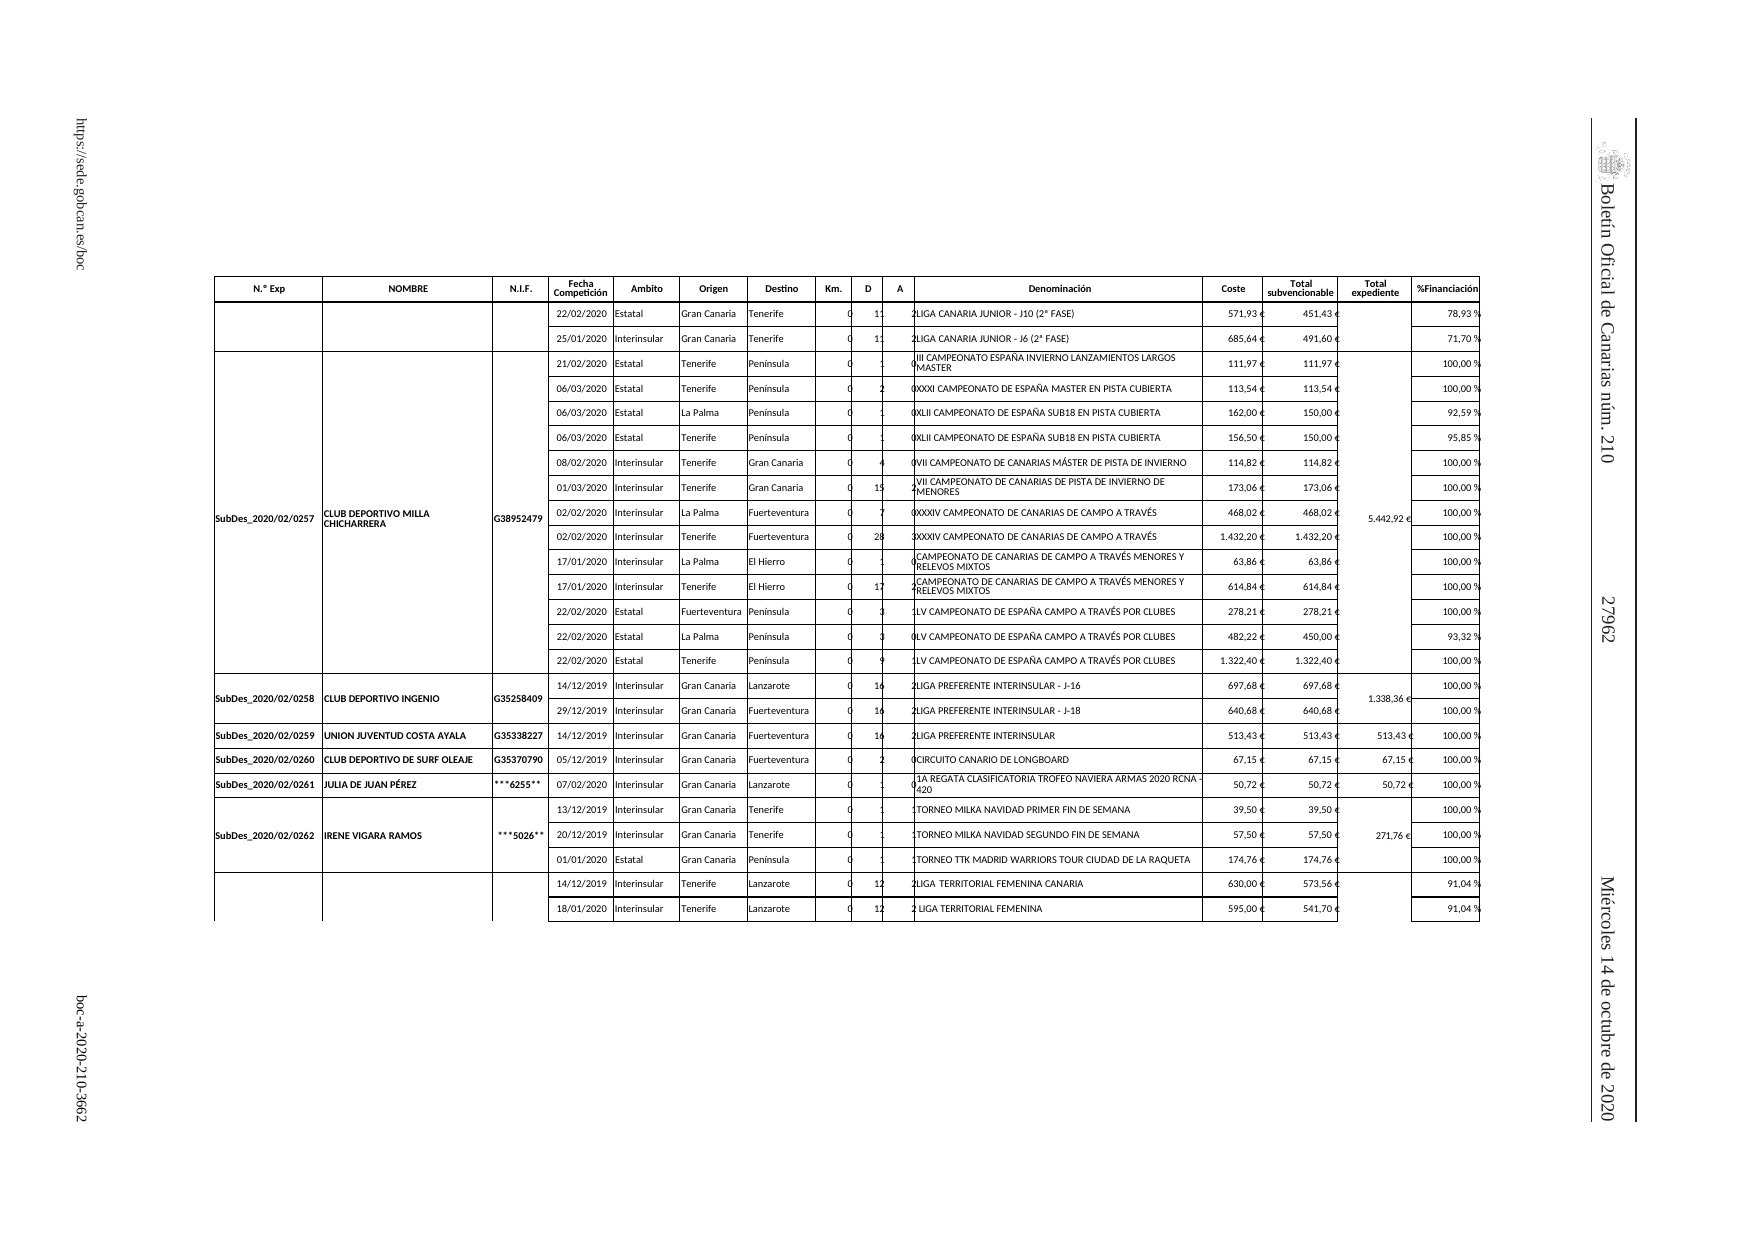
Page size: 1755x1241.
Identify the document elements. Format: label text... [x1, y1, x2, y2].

table_cell 100,00 % [1412, 848, 1479, 872]
table_cell Interinsular [614, 699, 679, 723]
table_cell 0 [883, 625, 914, 648]
table_cell 0 [883, 749, 914, 772]
table_cell Gran Canaria [680, 749, 747, 772]
table_cell 468,02 € [1263, 501, 1337, 524]
table_cell 100,00 % [1412, 699, 1479, 723]
table_cell 01/01/2020 [549, 848, 613, 872]
table_cell 11 [852, 303, 882, 326]
table_cell VII CAMPEONATO DE CANARIAS MÁSTER DE PISTA DE INVIERNO [915, 451, 1202, 475]
text Boletín Oficial de Canarias núm. 210 [1598, 183, 1618, 464]
table_cell 2 [852, 377, 882, 401]
table_cell 0 [816, 377, 851, 401]
table_cell G35258409 [493, 674, 548, 723]
table_cell 67,15 € [1203, 749, 1262, 772]
table_cell Lanzarote [748, 674, 815, 698]
table_cell G35370790 [493, 749, 548, 772]
table_cell Tenerife [680, 873, 747, 896]
table_cell 1.432,20 € [1263, 526, 1337, 549]
table_cell 91,04 % [1412, 898, 1479, 921]
table_header NOMBRE [323, 277, 492, 301]
table_cell 05/12/2019 [549, 749, 613, 772]
table_cell LIGA CANARIA JUNIOR ‐ J6 (2ª FASE) [915, 327, 1202, 351]
table_cell Gran Canaria [680, 699, 747, 723]
table_cell Gran Canaria [748, 476, 815, 500]
table_cell G35338227 [493, 724, 548, 748]
table_header Denominación [915, 277, 1202, 301]
table_cell Lanzarote [748, 873, 815, 896]
table_cell Fuerteventura [680, 600, 747, 624]
table_cell 113,54 € [1203, 377, 1262, 401]
table_cell 13/12/2019 [549, 798, 613, 822]
table_cell 2 [852, 749, 882, 772]
table_cell Estatal [614, 402, 679, 425]
table_cell 150,00 € [1263, 402, 1337, 425]
table_cell JULIA DE JUAN PÉREZ [323, 774, 492, 797]
table_cell 513,43 € [1263, 724, 1337, 748]
table_cell 271,76 € [1338, 798, 1411, 872]
table_cell Gran Canaria [680, 327, 747, 351]
table_cell Estatal [614, 650, 679, 673]
table_cell Fuerteventura [748, 501, 815, 524]
table_cell 278,21 € [1203, 600, 1262, 624]
table_cell 541,70 € [1263, 898, 1337, 921]
table_cell 12 [852, 873, 882, 896]
table_cell XXXI CAMPEONATO DE ESPAÑA MASTER EN PISTA CUBIERTA [915, 377, 1202, 401]
text boc-a-2020-210-3662 [74, 995, 91, 1124]
table_cell 95,85 % [1412, 426, 1479, 450]
table_cell [1338, 873, 1411, 921]
table_cell 0 [816, 352, 851, 376]
table_cell Península [748, 352, 815, 376]
table_cell SubDes_2020/02/0257 [215, 352, 322, 673]
table_cell 22/02/2020 [549, 303, 613, 326]
table_cell CIRCUITO CANARIO DE LONGBOARD [915, 749, 1202, 772]
table_cell 1.322,40 € [1203, 650, 1262, 673]
table_cell El Hierro [748, 550, 815, 574]
table_cell 0 [816, 625, 851, 648]
table_cell 278,21 € [1263, 600, 1337, 624]
table_cell Interinsular [614, 327, 679, 351]
table_header N.I.F. [493, 277, 548, 301]
table_cell Gran Canaria [680, 774, 747, 797]
table_cell 114,82 € [1263, 451, 1337, 475]
table_cell Tenerife [748, 327, 815, 351]
table_cell [323, 303, 492, 351]
table_cell 0 [816, 873, 851, 896]
table_cell ***5026** [493, 798, 548, 872]
table_cell Tenerife [680, 451, 747, 475]
table_cell 100,00 % [1412, 600, 1479, 624]
table_header N.º Exp [215, 277, 322, 301]
table_header Coste [1203, 277, 1262, 301]
table_cell Interinsular [614, 476, 679, 500]
table_cell SubDes_2020/02/0261 [215, 774, 322, 797]
table_cell 67,15 € [1263, 749, 1337, 772]
table_cell 91,04 % [1412, 873, 1479, 896]
table_cell Tenerife [680, 898, 747, 921]
table_cell Estatal [614, 352, 679, 376]
table_cell Península [748, 426, 815, 450]
table_cell Tenerife [680, 426, 747, 450]
table_cell Interinsular [614, 501, 679, 524]
text https://sede.gobcan.es/boc [73, 118, 90, 273]
table_cell 100,00 % [1412, 674, 1479, 698]
table_cell 67,15 € [1338, 749, 1411, 772]
table_cell 1 [852, 823, 882, 847]
table_cell 156,50 € [1203, 426, 1262, 450]
table_cell 2 [883, 898, 914, 921]
table_cell Gran Canaria [680, 848, 747, 872]
table_cell 630,00 € [1203, 873, 1262, 896]
table_cell 12 [852, 898, 882, 921]
table_cell LV CAMPEONATO DE ESPAÑA CAMPO A TRAVÉS POR CLUBES [915, 625, 1202, 648]
table_cell 2 [883, 674, 914, 698]
table_cell Interinsular [614, 798, 679, 822]
table_cell 63,86 € [1203, 550, 1262, 574]
table_cell 114,82 € [1203, 451, 1262, 475]
table_header Total subvencionable [1263, 277, 1337, 301]
table_cell 15 [852, 476, 882, 500]
table_cell 22/02/2020 [549, 650, 613, 673]
table_cell 06/03/2020 [549, 377, 613, 401]
table_cell Interinsular [614, 873, 679, 896]
table_cell 0 [816, 674, 851, 698]
table_cell 0 [816, 476, 851, 500]
table_cell LIGA PREFERENTE INTERINSULAR [915, 724, 1202, 748]
table_cell 50,72 € [1338, 774, 1411, 797]
table_cell TORNEO MILKA NAVIDAD PRIMER FIN DE SEMANA [915, 798, 1202, 822]
table_cell 21/02/2020 [549, 352, 613, 376]
table_cell LIGA PREFERENTE INTERINSULAR ‐ J‐18 [915, 699, 1202, 723]
table_cell CLUB DEPORTIVO INGENIO [323, 674, 492, 723]
table_cell 1 [852, 352, 882, 376]
table_cell Interinsular [614, 575, 679, 599]
table_cell 02/02/2020 [549, 526, 613, 549]
table_cell 1 [883, 848, 914, 872]
table_cell UNION JUVENTUD COSTA AYALA [323, 724, 492, 748]
table_cell 39,50 € [1203, 798, 1262, 822]
table_cell 02/02/2020 [549, 501, 613, 524]
table_cell XLII CAMPEONATO DE ESPAÑA SUB18 EN PISTA CUBIERTA [915, 426, 1202, 450]
table_cell 1.322,40 € [1263, 650, 1337, 673]
table_cell 100,00 % [1412, 724, 1479, 748]
table_cell Tenerife [748, 823, 815, 847]
table_cell Tenerife [680, 526, 747, 549]
table_cell 173,06 € [1203, 476, 1262, 500]
table_cell 100,00 % [1412, 798, 1479, 822]
table_cell 0 [816, 798, 851, 822]
table_cell 50,72 € [1203, 774, 1262, 797]
table_cell 1 [852, 798, 882, 822]
table_cell 100,00 % [1412, 501, 1479, 524]
table_cell 3 [883, 526, 914, 549]
table_cell Península [748, 650, 815, 673]
table_cell 100,00 % [1412, 575, 1479, 599]
table_cell G38952479 [493, 352, 548, 673]
table_cell 0 [883, 451, 914, 475]
table_cell Gran Canaria [680, 674, 747, 698]
table_cell 100,00 % [1412, 774, 1479, 797]
table_cell Interinsular [614, 550, 679, 574]
table_cell 100,00 % [1412, 526, 1479, 549]
table_cell Lanzarote [748, 774, 815, 797]
table_cell 640,68 € [1263, 699, 1337, 723]
table_cell 491,60 € [1263, 327, 1337, 351]
table_cell 111,97 € [1263, 352, 1337, 376]
table_cell SubDes_2020/02/0260 [215, 749, 322, 772]
table_cell 25/01/2020 [549, 327, 613, 351]
table_cell 1 [852, 848, 882, 872]
table_cell 14/12/2019 [549, 674, 613, 698]
table_cell 685,64 € [1203, 327, 1262, 351]
table_cell Tenerife [680, 650, 747, 673]
table_cell 0 [816, 526, 851, 549]
table_cell 1 [883, 600, 914, 624]
table_cell CAMPEONATO DE CANARIAS DE CAMPO A TRAVÉS MENORES Y RELEVOS MIXTOS [915, 575, 1202, 599]
text Miércoles 14 de octubre de 2020 [1598, 876, 1618, 1124]
table_cell [493, 303, 548, 351]
table_cell Península [748, 377, 815, 401]
table_cell 28 [852, 526, 882, 549]
table_cell 0 [883, 550, 914, 574]
table_cell Península [748, 625, 815, 648]
table_cell Interinsular [614, 898, 679, 921]
table_cell [215, 303, 322, 351]
table_cell 17/01/2020 [549, 575, 613, 599]
table_cell 1 [883, 823, 914, 847]
table_cell 16 [852, 674, 882, 698]
table_cell Interinsular [614, 674, 679, 698]
table_cell 162,00 € [1203, 402, 1262, 425]
table_cell 29/12/2019 [549, 699, 613, 723]
table_cell 7 [852, 501, 882, 524]
table_cell 0 [883, 352, 914, 376]
table_cell Estatal [614, 426, 679, 450]
table_cell 1 [852, 426, 882, 450]
table_cell 11 [852, 327, 882, 351]
table_cell 0 [816, 699, 851, 723]
table_cell Interinsular [614, 749, 679, 772]
table_header Ambito [614, 277, 679, 301]
table_cell Interinsular [614, 774, 679, 797]
table_cell 0 [816, 823, 851, 847]
table_cell 614,84 € [1203, 575, 1262, 599]
table_cell 0 [816, 327, 851, 351]
table_cell 100,00 % [1412, 749, 1479, 772]
table_cell 0 [816, 303, 851, 326]
table_cell LIGA PREFERENTE INTERINSULAR ‐ J‐16 [915, 674, 1202, 698]
table_cell Península [748, 402, 815, 425]
table_cell 57,50 € [1263, 823, 1337, 847]
table_cell 1A REGATA CLASIFICATORIA TROFEO NAVIERA ARMAS 2020 RCNA ‐ 420 [915, 774, 1202, 797]
table_cell Fuerteventura [748, 699, 815, 723]
table_cell La Palma [680, 501, 747, 524]
table_cell 2 [883, 303, 914, 326]
table_cell 08/02/2020 [549, 451, 613, 475]
table_cell 0 [816, 774, 851, 797]
table_cell 2 [883, 699, 914, 723]
table_cell 100,00 % [1412, 451, 1479, 475]
text 27962 [1598, 597, 1618, 646]
table_header D [852, 277, 882, 301]
table_cell 100,00 % [1412, 823, 1479, 847]
table_cell 2 [883, 724, 914, 748]
table_header Destino [748, 277, 815, 301]
table_cell 482,22 € [1203, 625, 1262, 648]
table_cell Gran Canaria [680, 798, 747, 822]
table_cell Gran Canaria [748, 451, 815, 475]
table_cell [1338, 303, 1411, 351]
table_cell 640,68 € [1203, 699, 1262, 723]
table_cell 1 [883, 650, 914, 673]
table_cell 3 [852, 625, 882, 648]
table_cell LIGA TERRITORIAL FEMENINA CANARIA [915, 873, 1202, 896]
table_cell Península [748, 600, 815, 624]
table_cell La Palma [680, 402, 747, 425]
table_cell La Palma [680, 625, 747, 648]
table_cell 174,76 € [1203, 848, 1262, 872]
table_cell 0 [816, 575, 851, 599]
table_cell [215, 873, 322, 921]
table_cell 173,06 € [1263, 476, 1337, 500]
table_cell 0 [816, 650, 851, 673]
table_header Fecha Competición [549, 277, 613, 301]
table_cell Tenerife [748, 798, 815, 822]
table_cell 100,00 % [1412, 377, 1479, 401]
table_cell 63,86 € [1263, 550, 1337, 574]
table_cell Interinsular [614, 451, 679, 475]
table_cell 468,02 € [1203, 501, 1262, 524]
table_cell 4 [852, 451, 882, 475]
table_cell 100,00 % [1412, 650, 1479, 673]
table_cell Estatal [614, 600, 679, 624]
table_cell 0 [883, 774, 914, 797]
table_cell 39,50 € [1263, 798, 1337, 822]
table_cell La Palma [680, 550, 747, 574]
table_header Km. [816, 277, 851, 301]
table_cell TORNEO MILKA NAVIDAD SEGUNDO FIN DE SEMANA [915, 823, 1202, 847]
table_cell LV CAMPEONATO DE ESPAÑA CAMPO A TRAVÉS POR CLUBES [915, 600, 1202, 624]
table_cell 0 [816, 600, 851, 624]
table_cell 0 [816, 724, 851, 748]
table_cell 450,00 € [1263, 625, 1337, 648]
table_cell 513,43 € [1338, 724, 1411, 748]
table_cell 697,68 € [1263, 674, 1337, 698]
table_cell VII CAMPEONATO DE CANARIAS DE PISTA DE INVIERNO DE MENORES [915, 476, 1202, 500]
table_header %Financiación [1412, 277, 1479, 301]
table_cell 1 [852, 402, 882, 425]
table_cell 14/12/2019 [549, 873, 613, 896]
table_cell 14/12/2019 [549, 724, 613, 748]
table_cell 22/02/2020 [549, 625, 613, 648]
table_cell 0 [816, 898, 851, 921]
table_cell 2 [883, 476, 914, 500]
table_cell 1 [883, 798, 914, 822]
table_cell Lanzarote [748, 898, 815, 921]
table_cell CLUB DEPORTIVO DE SURF OLEAJE [323, 749, 492, 772]
table_cell Gran Canaria [680, 823, 747, 847]
table_cell El Hierro [748, 575, 815, 599]
table_cell 78,93 % [1412, 303, 1479, 326]
table_cell 697,68 € [1203, 674, 1262, 698]
table_cell XXXIV CAMPEONATO DE CANARIAS DE CAMPO A TRAVÉS [915, 501, 1202, 524]
table_cell 2 [883, 327, 914, 351]
table_cell IRENE VIGARA RAMOS [323, 798, 492, 872]
table_cell 0 [816, 848, 851, 872]
table_cell 1 [852, 550, 882, 574]
table_cell [323, 873, 492, 921]
table_cell III CAMPEONATO ESPAÑA INVIERNO LANZAMIENTOS LARGOS MASTER [915, 352, 1202, 376]
table_cell 3 [852, 600, 882, 624]
table_cell LIGA TERRITORIAL FEMENINA [915, 898, 1202, 921]
table_cell Estatal [614, 625, 679, 648]
table_cell 100,00 % [1412, 476, 1479, 500]
table_cell 92,59 % [1412, 402, 1479, 425]
table_cell 93,32 % [1412, 625, 1479, 648]
table_cell 111,97 € [1203, 352, 1262, 376]
table_cell 174,76 € [1263, 848, 1337, 872]
table_cell Estatal [614, 303, 679, 326]
table_cell 57,50 € [1203, 823, 1262, 847]
table_cell 06/03/2020 [549, 402, 613, 425]
table_cell 0 [816, 501, 851, 524]
table_cell 100,00 % [1412, 352, 1479, 376]
table_cell XLII CAMPEONATO DE ESPAÑA SUB18 EN PISTA CUBIERTA [915, 402, 1202, 425]
table_cell 0 [883, 377, 914, 401]
table_cell [493, 873, 548, 921]
table_cell 01/03/2020 [549, 476, 613, 500]
table_cell Tenerife [748, 303, 815, 326]
table_cell 0 [883, 501, 914, 524]
table_cell 113,54 € [1263, 377, 1337, 401]
table_cell 20/12/2019 [549, 823, 613, 847]
table_cell ***6255** [493, 774, 548, 797]
table_cell 22/02/2020 [549, 600, 613, 624]
table_cell 0 [816, 426, 851, 450]
table_cell 595,00 € [1203, 898, 1262, 921]
table_cell 06/03/2020 [549, 426, 613, 450]
table_header Total expediente [1338, 277, 1411, 301]
table_cell 2 [883, 873, 914, 896]
table_cell Tenerife [680, 352, 747, 376]
table_cell 513,43 € [1203, 724, 1262, 748]
table_cell 17 [852, 575, 882, 599]
table_cell 16 [852, 724, 882, 748]
table_cell 1.432,20 € [1203, 526, 1262, 549]
table_cell Tenerife [680, 476, 747, 500]
table_cell Interinsular [614, 823, 679, 847]
table_cell CLUB DEPORTIVO MILLA CHICHARRERA [323, 352, 492, 673]
table_header A [883, 277, 914, 301]
table_cell SubDes_2020/02/0262 [215, 798, 322, 872]
table_cell Península [748, 848, 815, 872]
table_cell 18/01/2020 [549, 898, 613, 921]
table_cell Tenerife [680, 377, 747, 401]
table_cell 571,93 € [1203, 303, 1262, 326]
table_cell 5.442,92 € [1338, 352, 1411, 673]
table_cell Fuerteventura [748, 749, 815, 772]
table_cell Interinsular [614, 724, 679, 748]
table_cell LIGA CANARIA JUNIOR ‐ J10 (2ª FASE) [915, 303, 1202, 326]
table_cell Tenerife [680, 575, 747, 599]
table_cell 0 [816, 749, 851, 772]
table_cell SubDes_2020/02/0259 [215, 724, 322, 748]
table_cell 451,43 € [1263, 303, 1337, 326]
table_cell Fuerteventura [748, 724, 815, 748]
table_cell 9 [852, 650, 882, 673]
table_cell 50,72 € [1263, 774, 1337, 797]
table_cell 07/02/2020 [549, 774, 613, 797]
table_cell Gran Canaria [680, 724, 747, 748]
table_cell 0 [883, 426, 914, 450]
table_cell 100,00 % [1412, 550, 1479, 574]
table_cell 0 [816, 402, 851, 425]
table_cell 614,84 € [1263, 575, 1337, 599]
table_cell XXXIV CAMPEONATO DE CANARIAS DE CAMPO A TRAVÉS [915, 526, 1202, 549]
table_cell Estatal [614, 377, 679, 401]
table_cell 0 [883, 402, 914, 425]
table_cell 1.338,36 € [1338, 674, 1411, 723]
table_cell Interinsular [614, 526, 679, 549]
table_cell 17/01/2020 [549, 550, 613, 574]
table_cell 2 [883, 575, 914, 599]
table_cell LV CAMPEONATO DE ESPAÑA CAMPO A TRAVÉS POR CLUBES [915, 650, 1202, 673]
table_cell 0 [816, 451, 851, 475]
table_cell Gran Canaria [680, 303, 747, 326]
table_cell TORNEO TTK MADRID WARRIORS TOUR CIUDAD DE LA RAQUETA [915, 848, 1202, 872]
table_cell Estatal [614, 848, 679, 872]
table_cell 1 [852, 774, 882, 797]
table_cell 71,70 % [1412, 327, 1479, 351]
table_cell SubDes_2020/02/0258 [215, 674, 322, 723]
table_cell 0 [816, 550, 851, 574]
table_cell CAMPEONATO DE CANARIAS DE CAMPO A TRAVÉS MENORES Y RELEVOS MIXTOS [915, 550, 1202, 574]
table_cell 150,00 € [1263, 426, 1337, 450]
table_cell Fuerteventura [748, 526, 815, 549]
table_cell 16 [852, 699, 882, 723]
table_header Origen [680, 277, 747, 301]
table_cell 573,56 € [1263, 873, 1337, 896]
